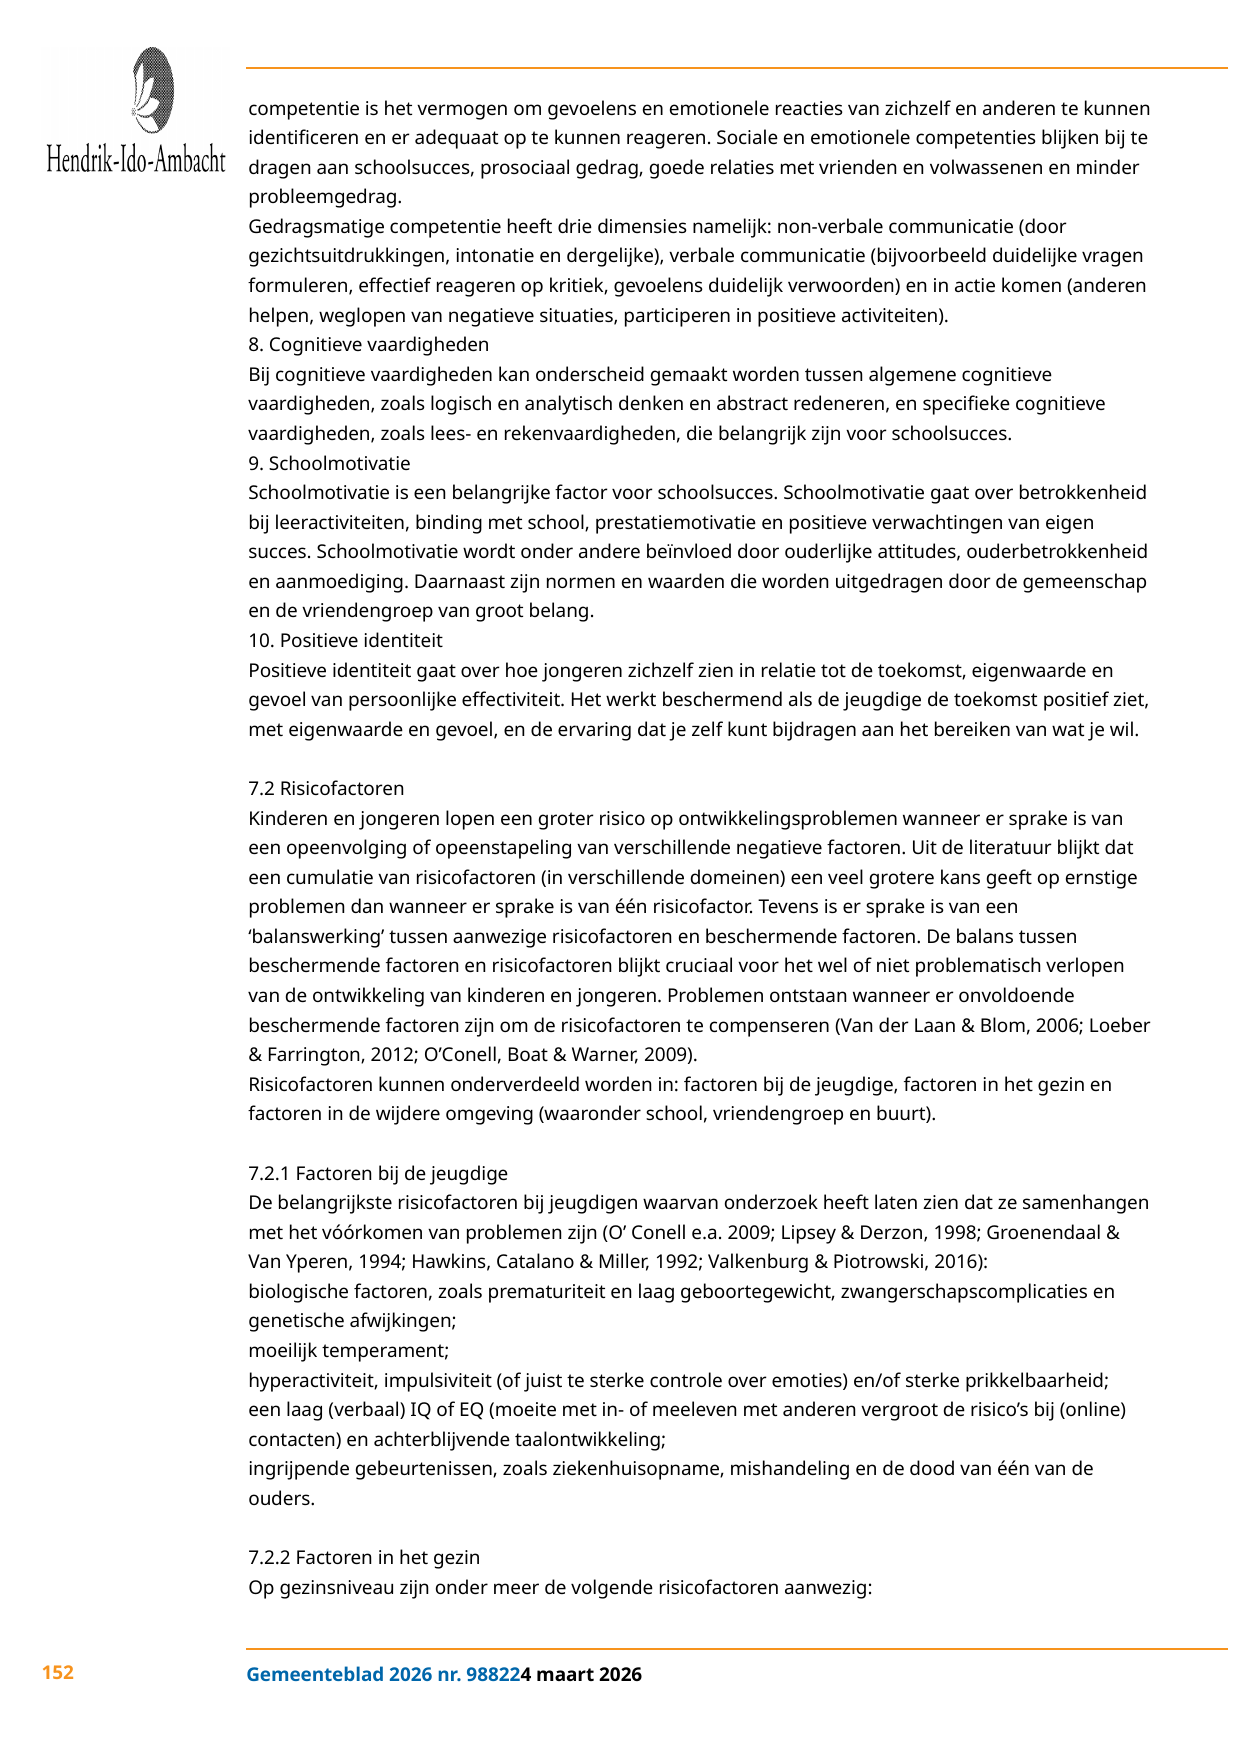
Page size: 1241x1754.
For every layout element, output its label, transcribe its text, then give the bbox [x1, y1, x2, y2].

text Positieve identiteit gaat over hoe jongeren zichzelf zien in relatie tot de toekomst, eigenwaarde en gevoel van persoonlijke effectiviteit. Het werkt beschermend als de jeugdige de toekomst positief ziet, met eigenwaarde en gevoel, en de ervaring dat je zelf kunt bijdragen aan het bereiken van wat je wil. [248, 657, 1152, 742]
text moeilijk temperament; [248, 1337, 1152, 1363]
text Gedragsmatige competentie heeft drie dimensies namelijk: non-verbale communicatie (door gezichtsuitdrukkingen, intonatie en dergelijke), verbale communicatie (bijvoorbeeld duidelijke vragen formuleren, effectief reageren op kritiek, gevoelens duidelijk verwoorden) en in actie komen (anderen helpen, weglopen van negatieve situaties, participeren in positieve activiteiten). [248, 213, 1152, 328]
text Kinderen en jongeren lopen een groter risico op ontwikkelingsproblemen wanneer er sprake is van een opeenvolging of opeenstapeling van verschillende negatieve factoren. Uit de literatuur blijkt dat een cumulatie van risicofactoren (in verschillende domeinen) een veel grotere kans geeft op ernstige problemen dan wanneer er sprake is van één risicofactor. Tevens is er sprake is van een ‘balanswerking’ tussen aanwezige risicofactoren en beschermende factoren. De balans tussen beschermende factoren en risicofactoren blijkt cruciaal voor het wel of niet problematisch verlopen van de ontwikkeling van kinderen en jongeren. Problemen ontstaan wanneer er onvoldoende beschermende factoren zijn om de risicofactoren te compenseren (Van der Laan & Blom, 2006; Loeber & Farrington, 2012; O’Conell, Boat & Warner, 2009). [248, 805, 1152, 1067]
text ingrijpende gebeurtenissen, zoals ziekenhuisopname, mishandeling en de dood van één van de ouders. [248, 1456, 1152, 1511]
text 8. Cognitieve vaardigheden [248, 331, 1152, 357]
text Bij cognitieve vaardigheden kan onderscheid gemaakt worden tussen algemene cognitieve vaardigheden, zoals logisch en analytisch denken en abstract redeneren, en specifieke cognitieve vaardigheden, zoals lees- en rekenvaardigheden, die belangrijk zijn voor schoolsucces. [248, 361, 1152, 446]
text De belangrijkste risicofactoren bij jeugdigen waarvan onderzoek heeft laten zien dat ze samenhangen met het vóórkomen van problemen zijn (O’ Conell e.a. 2009; Lipsey & Derzon, 1998; Groenendaal & Van Yperen, 1994; Hawkins, Catalano & Miller, 1992; Valkenburg & Piotrowski, 2016): [248, 1189, 1152, 1274]
text 7.2.1 Factoren bij de jeugdige [248, 1160, 1152, 1186]
text 10. Positieve identiteit [248, 627, 1152, 653]
text competentie is het vermogen om gevoelens en emotionele reacties van zichzelf en anderen te kunnen identificeren en er adequaat op te kunnen reageren. Sociale en emotionele competenties blijken bij te dragen aan schoolsucces, prosociaal gedrag, goede relaties met vrienden en volwassenen en minder probleemgedrag. [248, 95, 1152, 209]
text een laag (verbaal) IQ of EQ (moeite met in- of meeleven met anderen vergroot de risico’s bij (online) contacten) en achterblijvende taalontwikkeling; [248, 1396, 1152, 1452]
text 7.2 Risicofactoren [248, 775, 1152, 801]
text 9. Schoolmotivatie [248, 450, 1152, 476]
text Schoolmotivatie is een belangrijke factor voor schoolsucces. Schoolmotivatie gaat over betrokkenheid bij leeractiviteiten, binding met school, prestatiemotivatie en positieve verwachtingen van eigen succes. Schoolmotivatie wordt onder andere beïnvloed door ouderlijke attitudes, ouderbetrokkenheid en aanmoediging. Daarnaast zijn normen en waarden die worden uitgedragen door de gemeenschap en de vriendengroep van groot belang. [248, 479, 1152, 623]
text Op gezinsniveau zijn onder meer de volgende risicofactoren aanwezig: [248, 1574, 1152, 1600]
text Risicofactoren kunnen onderverdeeld worden in: factoren bij de jeugdige, factoren in het gezin en factoren in de wijdere omgeving (waaronder school, vriendengroep en buurt). [248, 1071, 1152, 1126]
text biologische factoren, zoals prematuriteit en laag geboortegewicht, zwangerschapscomplicaties en genetische afwijkingen; [248, 1278, 1152, 1333]
text hyperactiviteit, impulsiviteit (of juist te sterke controle over emoties) en/of sterke prikkelbaarheid; [248, 1367, 1152, 1393]
picture [41, 47, 231, 172]
text 7.2.2 Factoren in het gezin [248, 1544, 1152, 1570]
